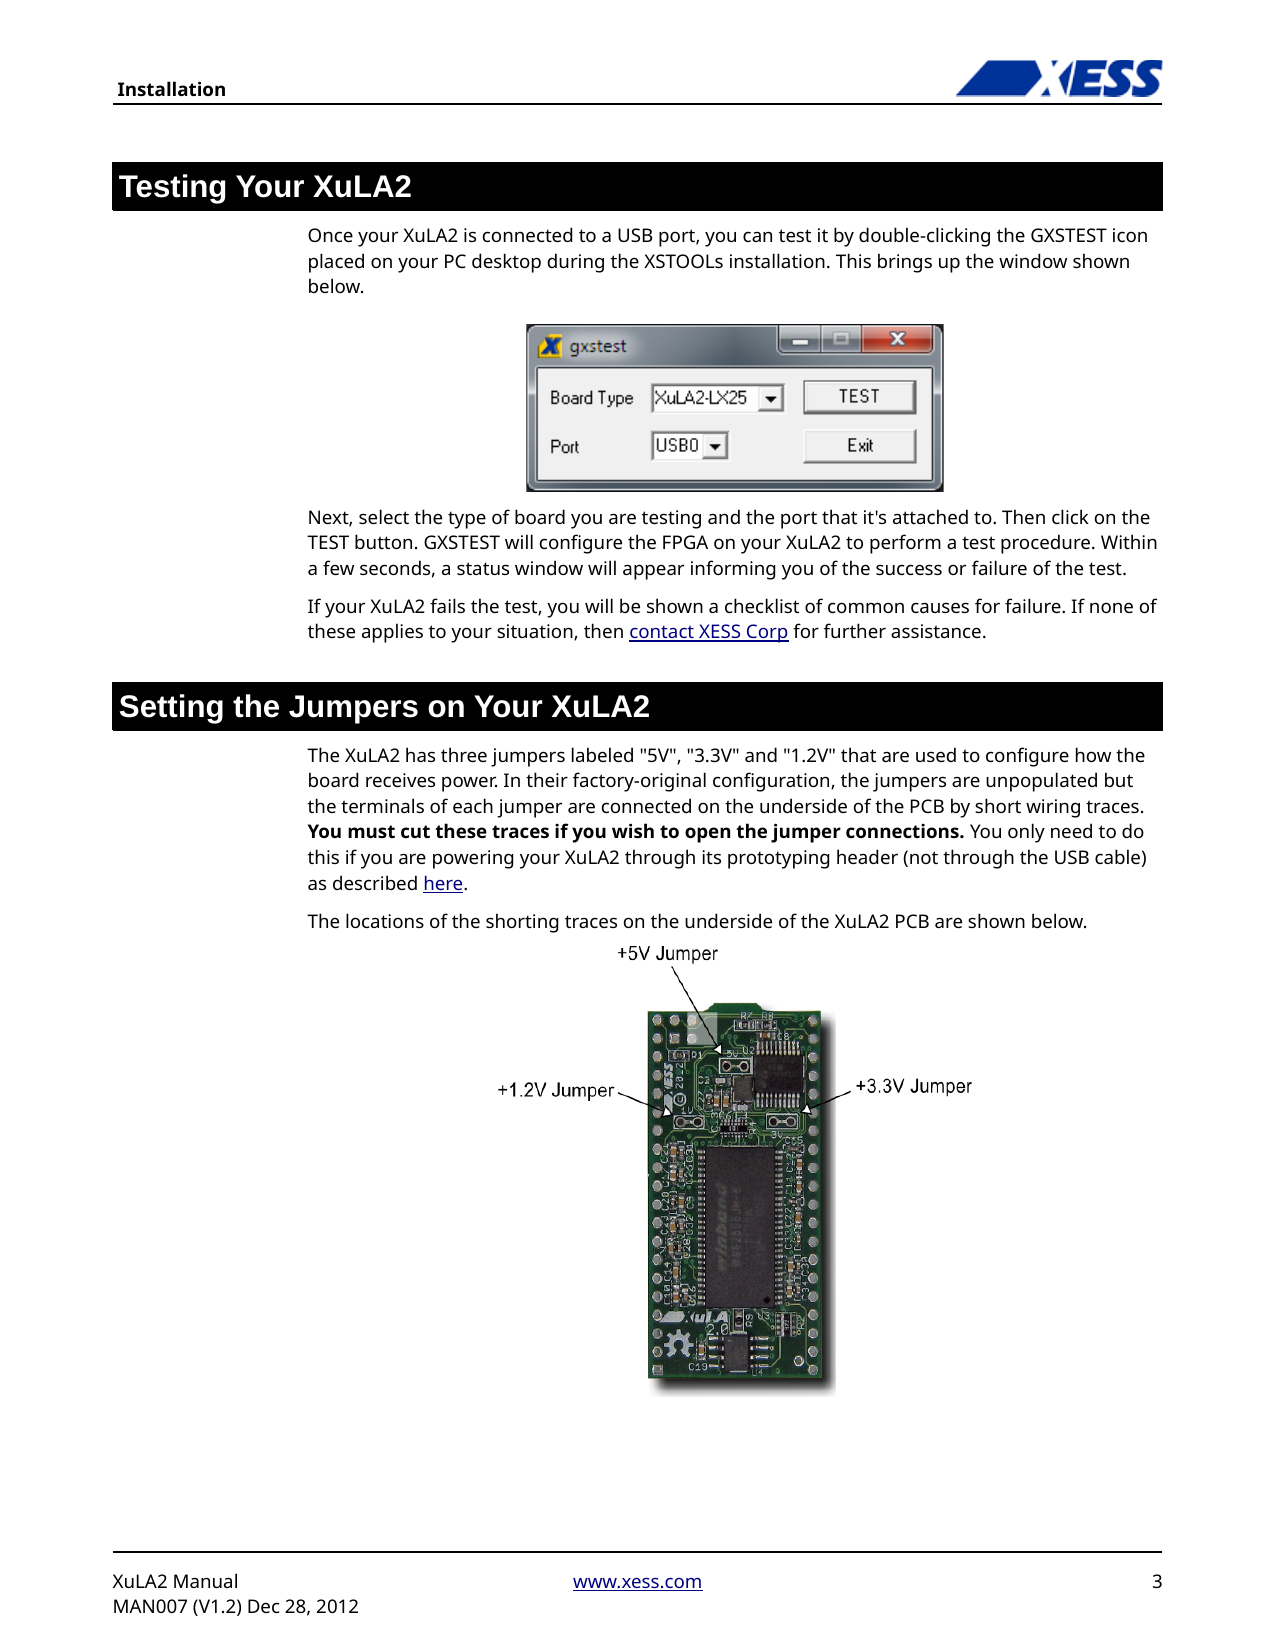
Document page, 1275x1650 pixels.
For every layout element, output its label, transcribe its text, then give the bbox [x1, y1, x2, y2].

text Next, select the type of board you are testing and the port that it's attached to. Then click on the TEST button. GXSTEST will configure the FPGA on your XuLA2 to perform a test procedure. Within a few seconds, a status window will appear informing you of the success or failure of the test. [307, 504, 1162, 581]
text The locations of the shorting traces on the underside of the XuLA2 PCB are shown below. [307, 908, 1162, 933]
subtitle Setting the Jumpers on Your XuLA2 [114, 683, 1162, 730]
picture [498, 946, 972, 1397]
text Once your XuLA2 is connected to a USB port, you can test it by double-clicking the GXSTEST icon placed on your PC desktop during the XSTOOLs installation. This brings up the window shown below. [307, 223, 1162, 299]
picture [526, 324, 944, 492]
picture [955, 60, 1163, 97]
subtitle Testing Your XuLA2 [114, 163, 1162, 210]
text If your XuLA2 fails the test, you will be shown a checklist of common causes for failure. If none of these applies to your situation, then contact XESS Corp for further assistance. [307, 593, 1162, 644]
text The XuLA2 has three jumpers labeled "5V", "3.3V" and "1.2V" that are used to configure how the board receives power. In their factory-original configuration, the jumpers are unpopulated but the terminals of each jumper are connected on the underside of the PCB by short wiring traces. You must cut these traces if you wish to open the jumper connections. You only need to do this if you are powering your XuLA2 through its prototyping header (not through the USB cable) as described here. [307, 742, 1162, 895]
